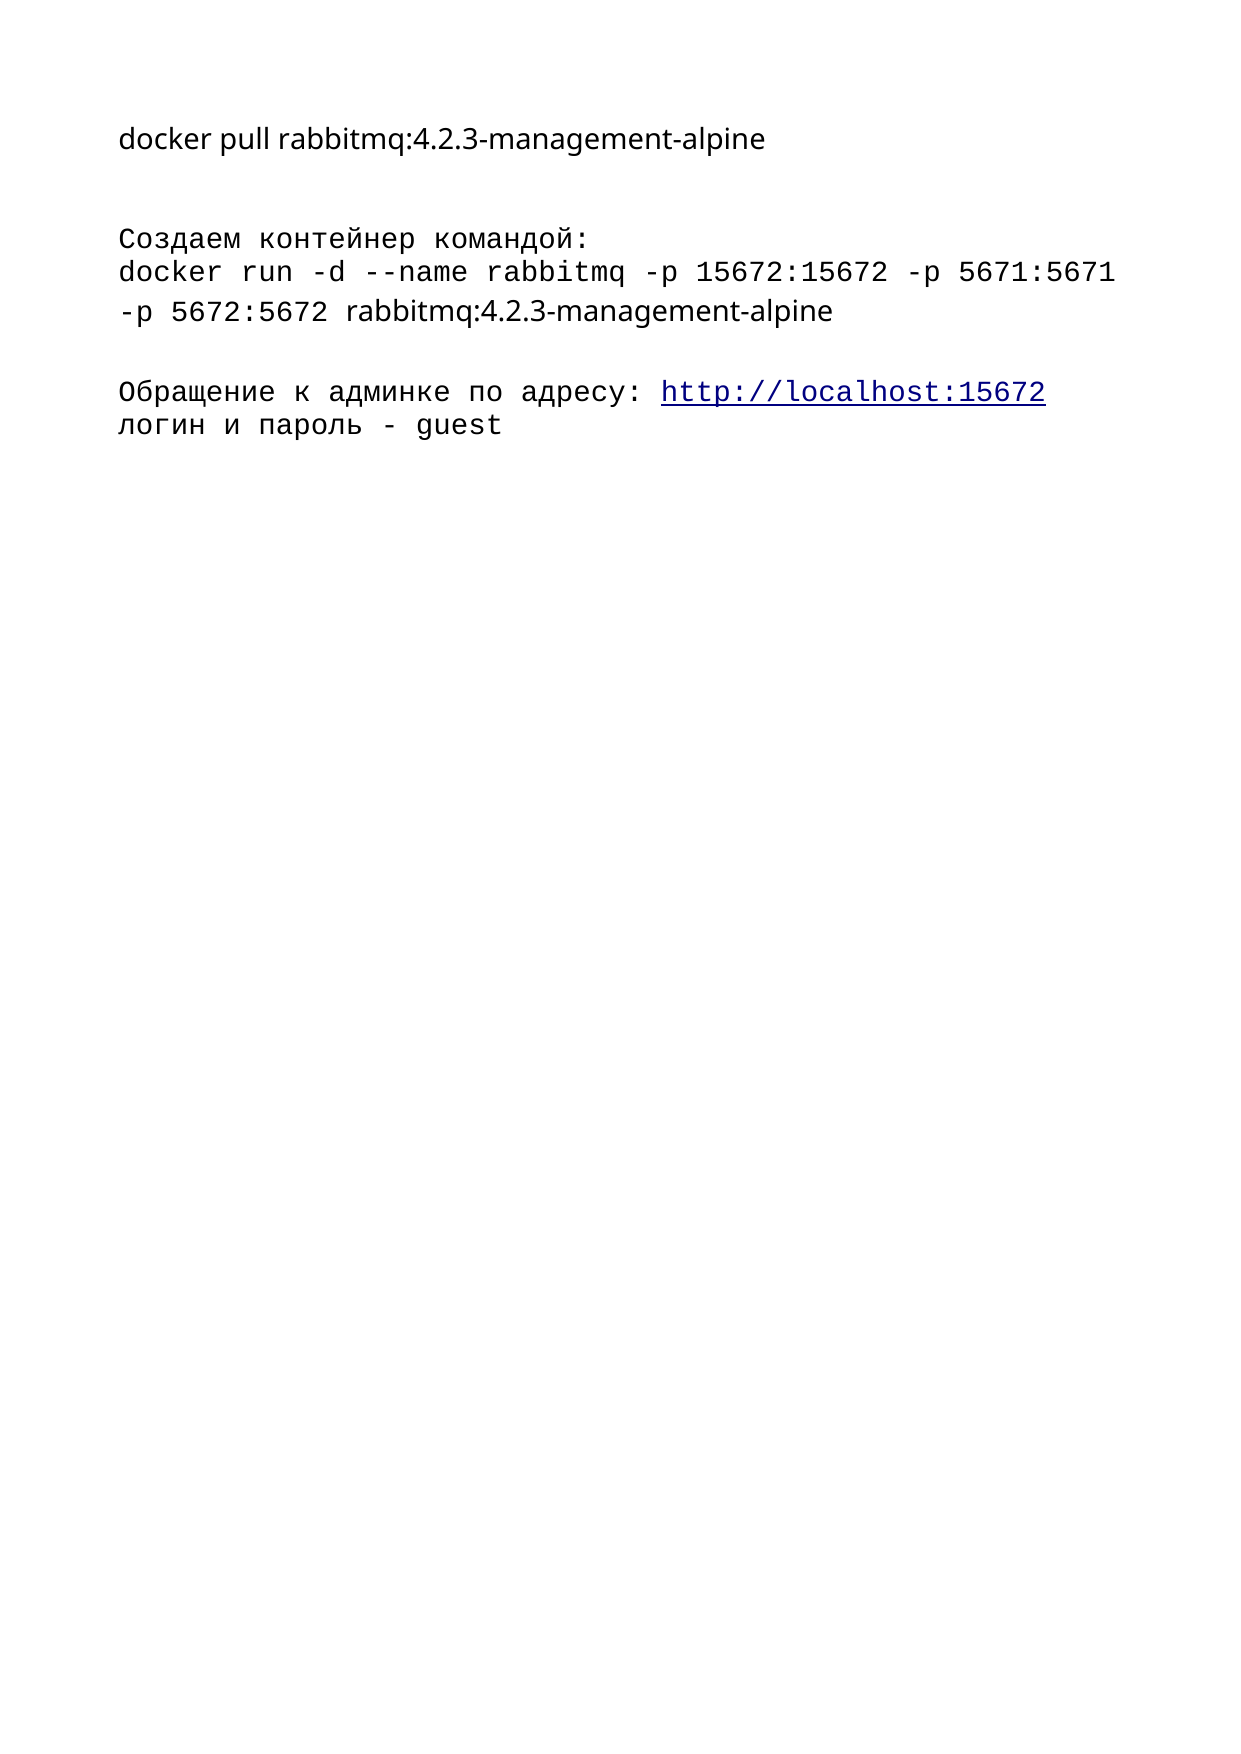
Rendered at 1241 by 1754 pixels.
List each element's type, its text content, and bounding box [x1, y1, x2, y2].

text Обращение к админке по адресу: http://localhost:15672 [118, 377, 1122, 410]
text docker pull rabbitmq:4.2.3-management-alpine [118, 118, 1122, 158]
text Создаем контейнер командой: [118, 224, 1122, 257]
text логин и пароль - guest [118, 410, 1122, 467]
text docker run -d --name rabbitmq -p 15672:15672 -p 5671:5671 -p 5672:5672 rabbitmq:4.2.3-management-alpine [118, 257, 1122, 330]
